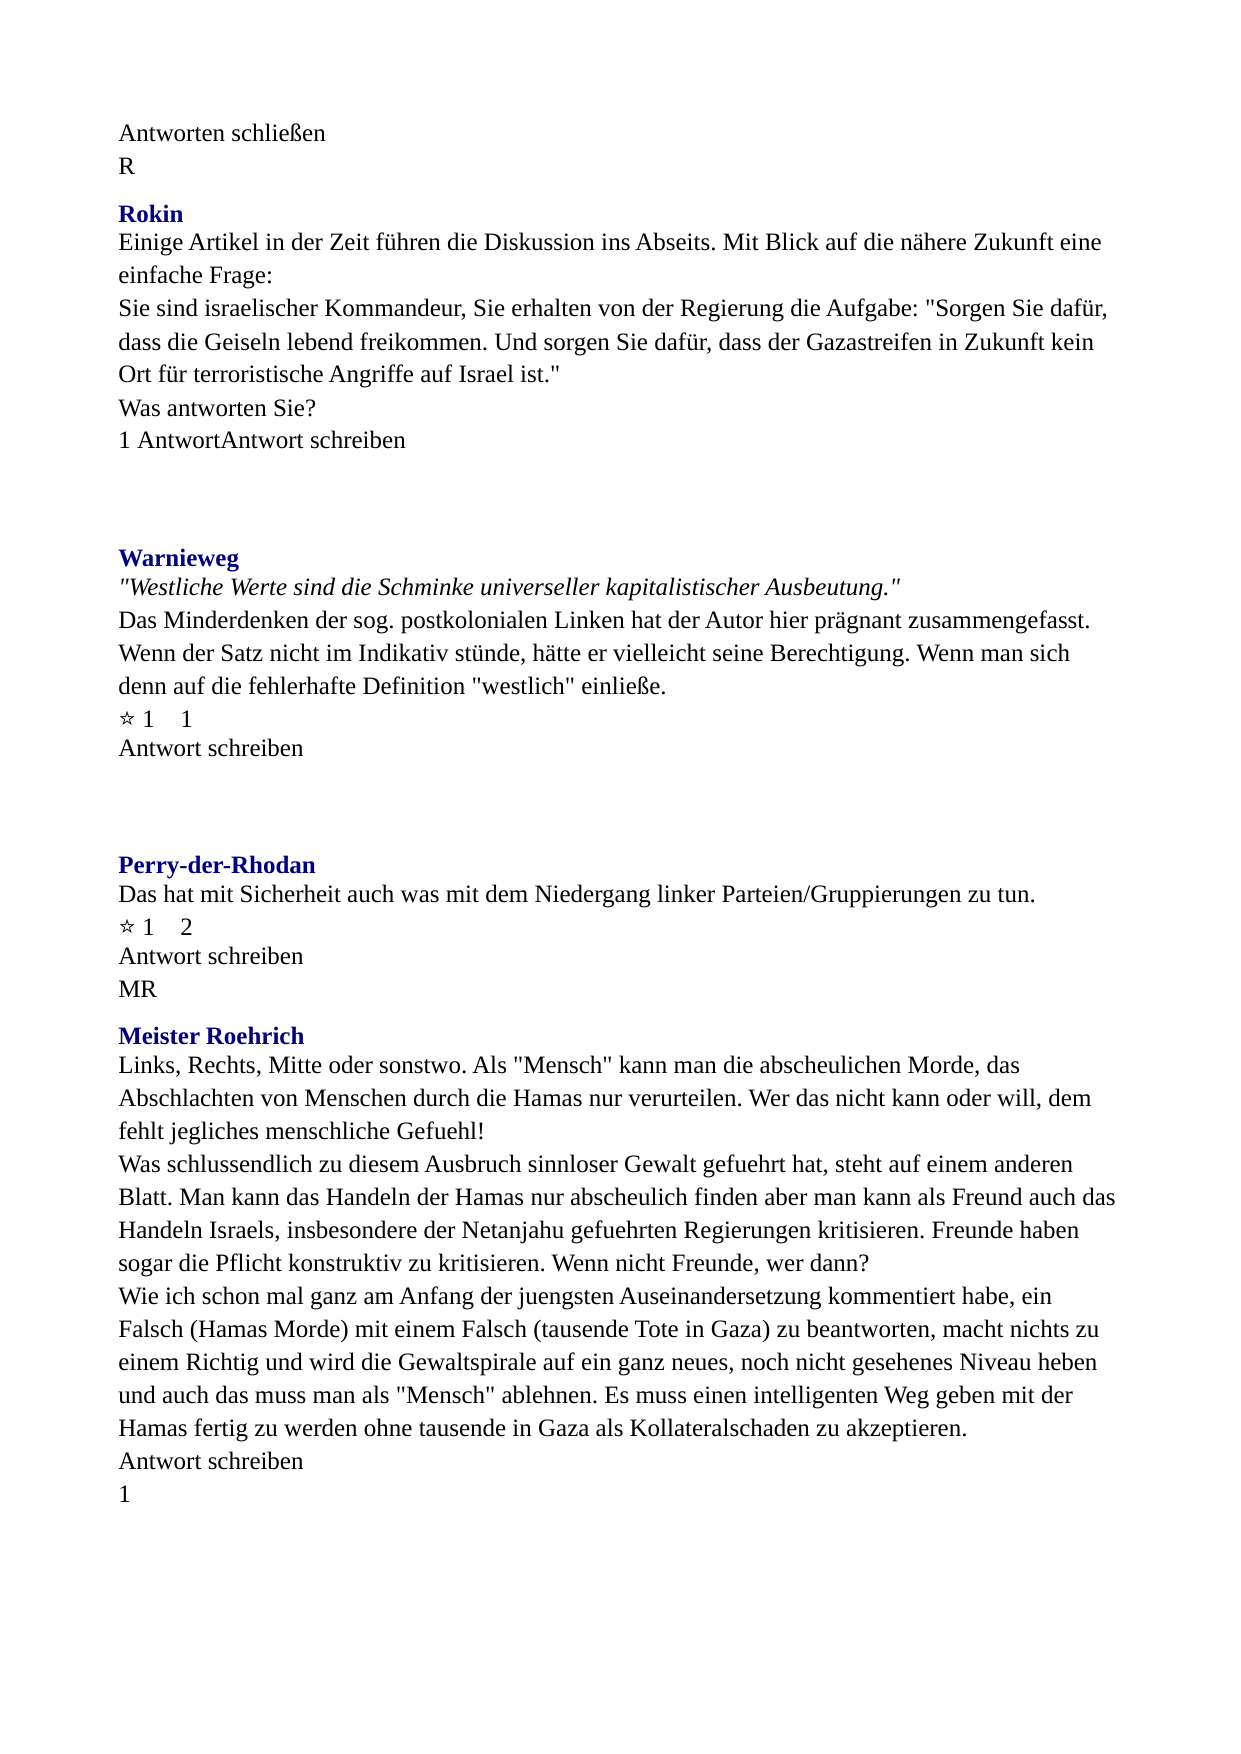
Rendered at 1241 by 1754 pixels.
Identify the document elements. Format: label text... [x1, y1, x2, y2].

text Das hat mit Sicherheit auch was mit dem Niedergang linker Parteien/Gruppierungen zu tun. [118, 879, 1122, 908]
subtitle Meister Roehrich [118, 1021, 1122, 1050]
text Einige Artikel in der Zeit führen die Diskussion ins Abseits. Mit Blick auf die nähere Zukunft eine einfache Frage: [118, 227, 1122, 289]
text MR [118, 974, 1122, 1002]
text 1 [118, 1479, 1122, 1508]
text Wie ich schon mal ganz am Anfang der juengsten Auseinandersetzung kommentiert habe, ein Falsch (Hamas Morde) mit einem Falsch (tausende Tote in Gaza) zu beantworten, macht nichts zu einem Richtig und wird die Gewaltspirale auf ein ganz neues, noch nicht gesehenes Niveau heben und auch das muss man als "Mensch" ablehnen. Es muss einen intelligenten Weg geben mit der Hamas fertig zu werden ohne tausende in Gaza als Kollateralschaden zu akzeptieren. [118, 1281, 1122, 1442]
text Was schlussendlich zu diesem Ausbruch sinnloser Gewalt gefuehrt hat, steht auf einem anderen Blatt. Man kann das Handeln der Hamas nur abscheulich finden aber man kann als Freund auch das Handeln Israels, insbesondere der Netanjahu gefuehrten Regierungen kritisieren. Freunde haben sogar die Pflicht konstruktiv zu kritisieren. Wenn nicht Freunde, wer dann? [118, 1149, 1122, 1277]
text "Westliche Werte sind die Schminke universeller kapitalistischer Ausbeutung." [118, 572, 1122, 601]
subtitle Warnieweg [118, 543, 1122, 572]
text 1 AntwortAntwort schreiben [118, 426, 1122, 454]
subtitle Perry-der-Rhodan [118, 850, 1122, 879]
text R [118, 151, 1122, 180]
text Das Minderdenken der sog. postkolonialen Linken hat der Autor hier prägnant zusammengefasst. Wenn der Satz nicht im Indikativ stünde, hätte er vielleicht seine Berechtigung. Wenn man sich denn auf die fehlerhafte Definition "westlich" einließe. [118, 605, 1122, 700]
text Sie sind israelischer Kommandeur, Sie erhalten von der Regierung die Aufgabe: "Sorgen Sie dafür, dass die Geiseln lebend freikommen. Und sorgen Sie dafür, dass der Gazastreifen in Zukunft kein Ort für terroristische Angriffe auf Israel ist." [118, 293, 1122, 388]
text Antwort schreiben [118, 1446, 1122, 1475]
subtitle Rokin [118, 199, 1122, 227]
text Antworten schließen [118, 118, 1122, 147]
text Antwort schreiben [118, 941, 1122, 969]
text Antwort schreiben [118, 733, 1122, 761]
text ⭐️ 1🤨 1 [118, 704, 1122, 733]
text ⭐️ 1🤨 2 [118, 912, 1122, 941]
text Was antworten Sie? [118, 393, 1122, 421]
text Links, Rechts, Mitte oder sonstwo. Als "Mensch" kann man die abscheulichen Morde, das Abschlachten von Menschen durch die Hamas nur verurteilen. Wer das nicht kann oder will, dem fehlt jegliches menschliche Gefuehl! [118, 1050, 1122, 1145]
